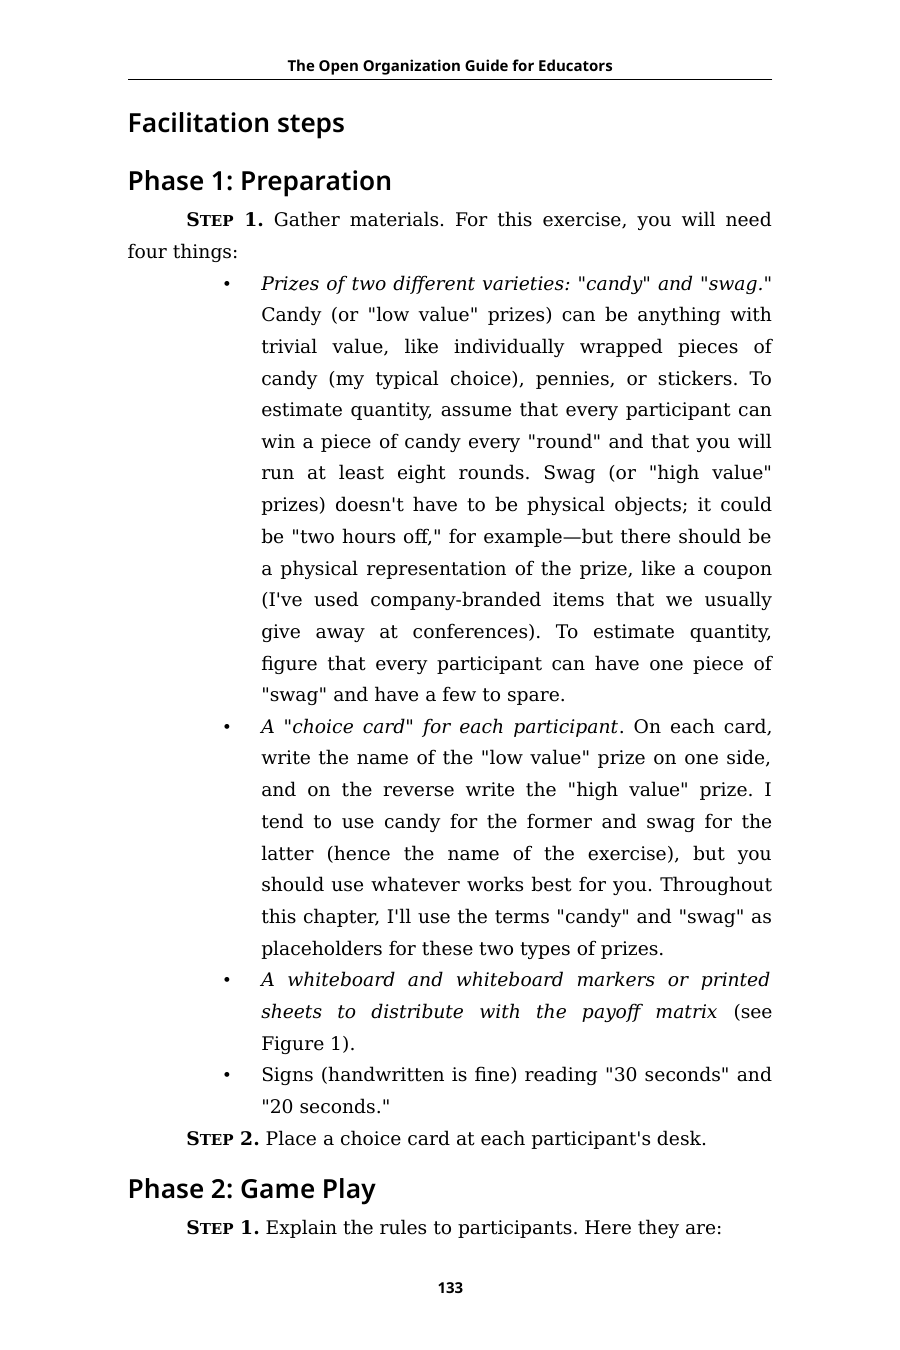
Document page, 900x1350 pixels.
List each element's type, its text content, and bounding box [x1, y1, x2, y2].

list A whiteboard and whiteboard markers or printed sheets to distribute with the payoff matrix (see Figure 1). [223, 969, 772, 1054]
subtitle Phase 1: Preparation [127, 166, 772, 196]
list Signs (handwritten is fine) reading "30 seconds" and "20 seconds." [223, 1064, 772, 1118]
text Step 1. Explain the rules to participants. Here they are: [127, 1217, 772, 1239]
subtitle Phase 2: Game Play [127, 1174, 772, 1204]
list Prizes of two different varieties: "candy" and "swag." Candy (or "low value" prizes) can be anything with trivial value, like individually wrapped pieces of candy (my typical choice), pennies, or stickers. To estimate quantity, assume that every participant can win a piece of candy every "round" and that you will run at least eight rounds. Swag (or "high value" prizes) doesn't have to be physical objects; it could be "two hours off," for example—but there should be a physical representation of the prize, like a coupon (I've used company-branded items that we usually give away at conferences). To estimate quantity, figure that every participant can have one piece of "swag" and have a few to spare. [223, 272, 772, 706]
text Step 2. Place a choice card at each participant's desk. [127, 1127, 772, 1149]
subtitle Facilitation steps [127, 109, 772, 139]
text Step 1. Gather materials. For this exercise, you will need four things: [127, 209, 772, 263]
list A "choice card" for each participant. On each card, write the name of the "low value" prize on one side, and on the reverse write the "high value" prize. I tend to use candy for the former and swag for the latter (hence the name of the exercise), but you should use whatever works best for you. Throughout this chapter, I'll use the terms "candy" and "swag" as placeholders for these two types of prizes. [223, 716, 772, 959]
